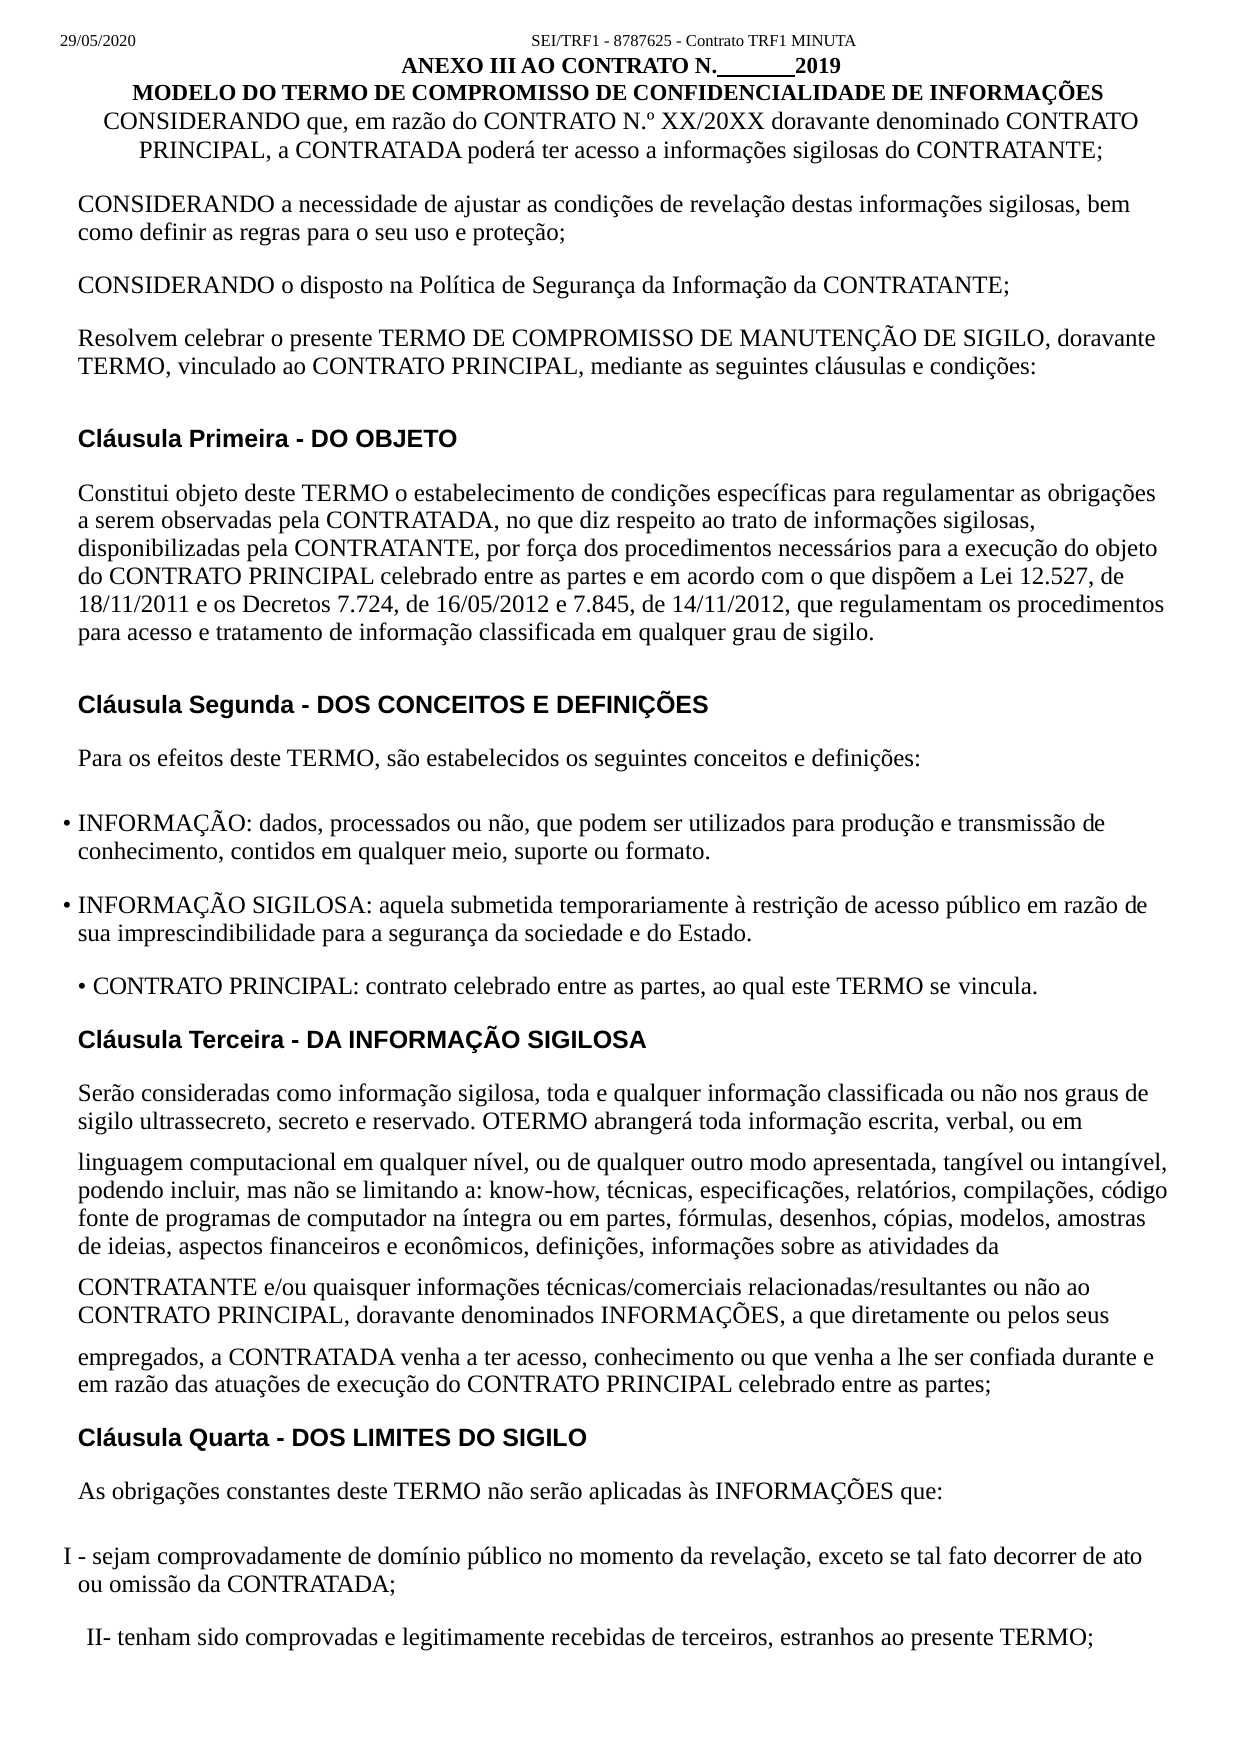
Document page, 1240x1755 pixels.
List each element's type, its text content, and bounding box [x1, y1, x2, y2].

text CONSIDERANDO que, em razão do CONTRATO N.º XX/20XX doravante denominado CONTRATO PRINCIPAL, a CONTRATADA poderá ter acesso a informações sigilosas do CONTRATANTE; [62, 106, 1179, 163]
subtitle Cláusula Segunda - DOS CONCEITOS E DEFINIÇÕES [78, 690, 1189, 718]
text empregados, a CONTRATADA venha a ter acesso, conhecimento ou que venha a lhe ser confiada durante e em razão das atuações de execução do CONTRATO PRINCIPAL celebrado entre as partes; [78, 1342, 1167, 1398]
text Constitui objeto deste TERMO o estabelecimento de condições específicas para regulamentar as obrigações a serem observadas pela CONTRATADA, no que diz respeito ao trato de informações sigilosas, disponibilizadas pela CONTRATANTE, por força dos procedimentos necessários para a execução do objeto do CONTRATO PRINCIPAL celebrado entre as partes e em acordo com o que dispõem a Lei 12.527, de 18/11/2011 e os Decretos 7.724, de 16/05/2012 e 7.845, de 14/11/2012, que regulamentam os procedimentos para acesso e tratamento de informação classificada em qualquer grau de sigilo. [78, 478, 1167, 646]
subtitle Cláusula Terceira - DA INFORMAÇÃO SIGILOSA [78, 1024, 1189, 1053]
list INFORMAÇÃO: dados, processados ou não, que podem ser utilizados para produção e transmissão de conhecimento, contidos em qualquer meio, suporte ou formato. [62, 808, 1122, 865]
text linguagem computacional em qualquer nível, ou de qualquer outro modo apresentada, tangível ou intangível, podendo incluir, mas não se limitando a: know-how, técnicas, especificações, relatórios, compilações, código fonte de programas de computador na íntegra ou em partes, fórmulas, desenhos, cópias, modelos, amostras de ideias, aspectos financeiros e econômicos, definições, informações sobre as atividades da [78, 1147, 1170, 1260]
text CONSIDERANDO a necessidade de ajustar as condições de revelação destas informações sigilosas, bem como definir as regras para o seu uso e proteção; [78, 189, 1133, 245]
text Resolvem celebrar o presente TERMO DE COMPROMISSO DE MANUTENÇÃO DE SIGILO, doravante TERMO, vinculado ao CONTRATO PRINCIPAL, mediante as seguintes cláusulas e condições: [78, 323, 1159, 380]
list CONTRATO PRINCIPAL: contrato celebrado entre as partes, ao qual este TERMO se vincula. [77, 971, 1189, 1000]
list INFORMAÇÃO SIGILOSA: aquela submetida temporariamente à restrição de acesso público em razão de sua imprescindibilidade para a segurança da sociedade e do Estado. [62, 890, 1164, 947]
text Serão consideradas como informação sigilosa, toda e qualquer informação classificada ou não nos graus de sigilo ultrassecreto, secreto e reservado. OTERMO abrangerá toda informação escrita, verbal, ou em [78, 1078, 1151, 1135]
subtitle Cláusula Quarta - DOS LIMITES DO SIGILO [78, 1422, 1189, 1451]
text CONTRATANTE e/ou quaisquer informações técnicas/comerciais relacionadas/resultantes ou não ao CONTRATO PRINCIPAL, doravante denominados INFORMAÇÕES, a que diretamente ou pelos seus [78, 1272, 1117, 1329]
text ANEXO III AO CONTRATO N. 2019 [62, 53, 1179, 79]
text MODELO DO TERMO DE COMPROMISSO DE CONFIDENCIALIDADE DE INFORMAÇÕES [62, 79, 1179, 106]
list - sejam comprovadamente de domínio público no momento da revelação, exceto se tal fato decorrer de ato ou omissão da CONTRATADA; [63, 1541, 1158, 1598]
text Para os efeitos deste TERMO, são estabelecidos os seguintes conceitos e definições: [78, 743, 1189, 772]
list - tenham sido comprovadas e legitimamente recebidas de terceiros, estranhos ao presente TERMO; [86, 1622, 1189, 1651]
subtitle Cláusula Primeira - DO OBJETO [78, 424, 1189, 453]
text As obrigações constantes deste TERMO não serão aplicadas às INFORMAÇÕES que: [78, 1476, 1189, 1504]
text CONSIDERANDO o disposto na Política de Segurança da Informação da CONTRATANTE; [78, 270, 1189, 299]
